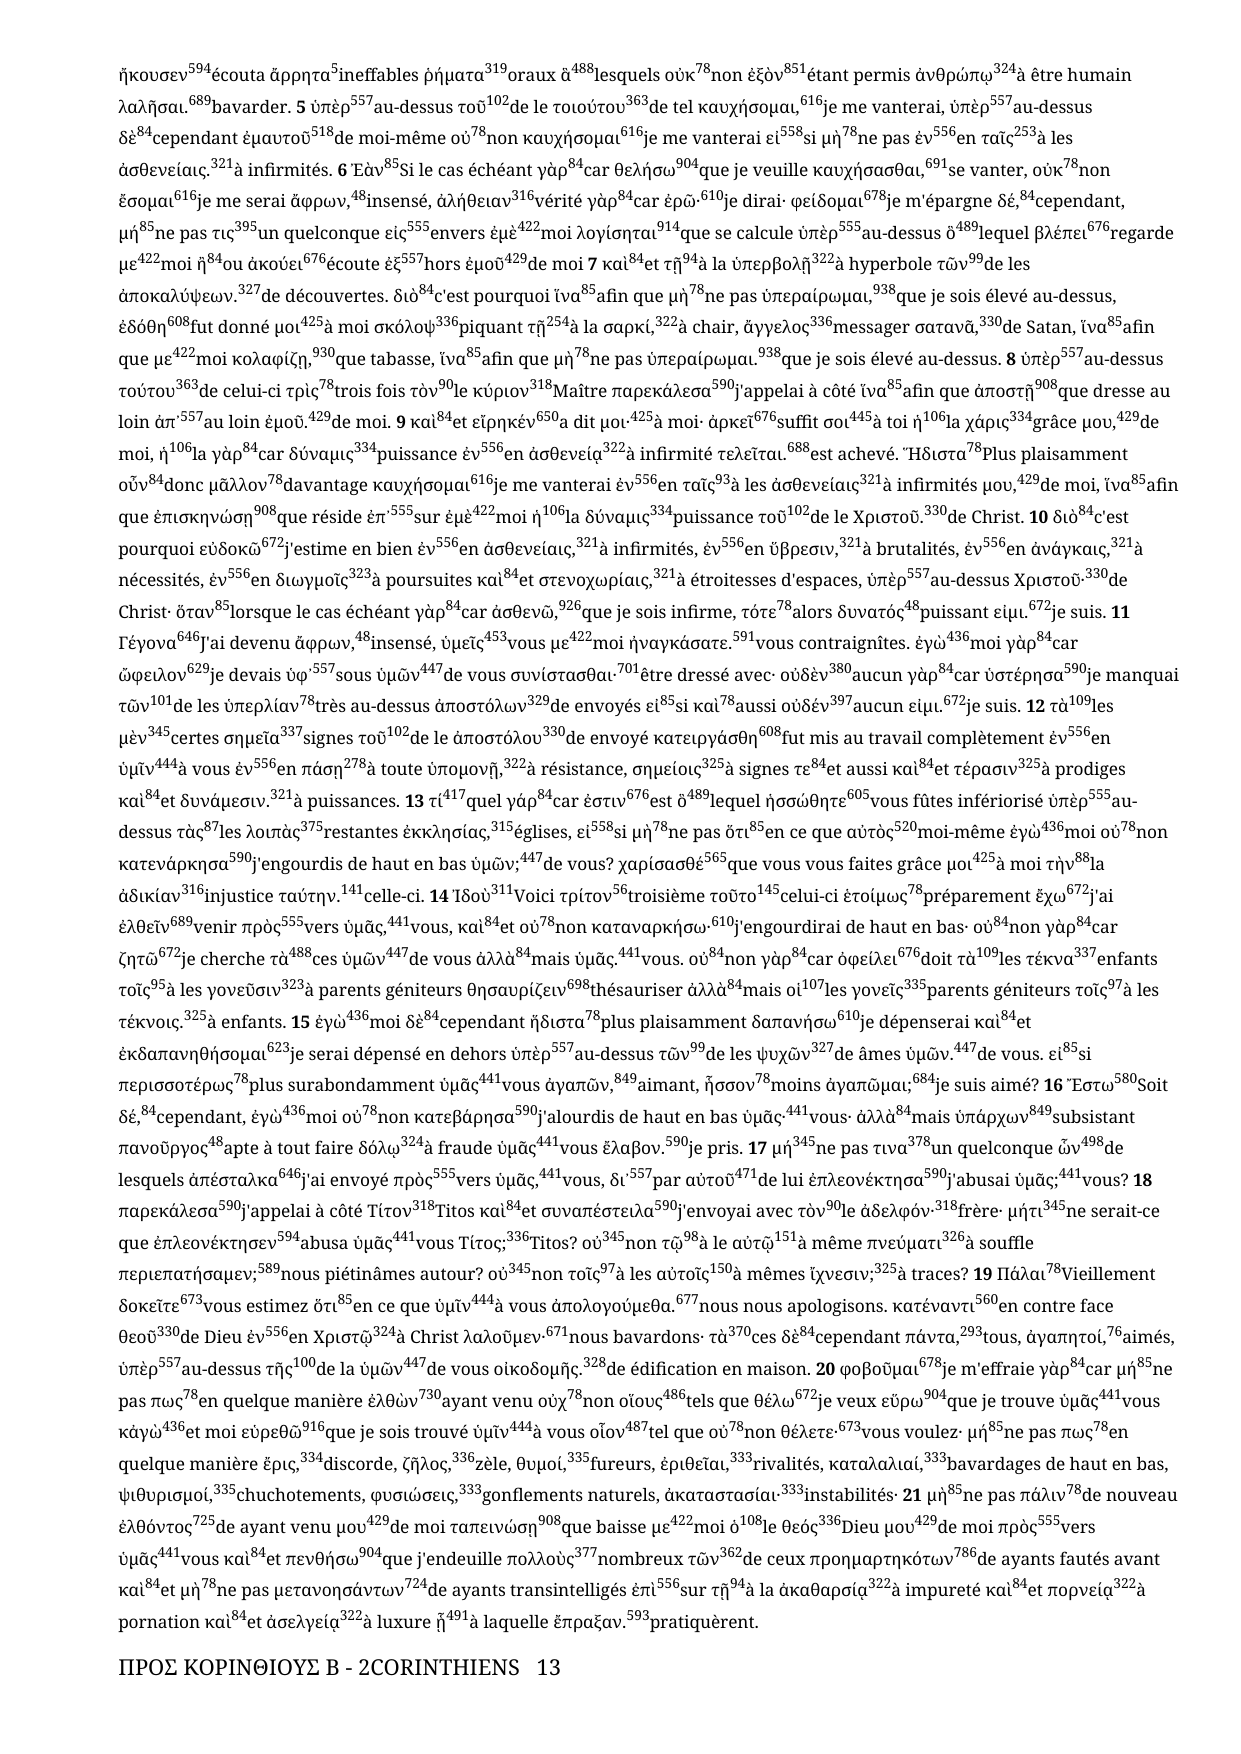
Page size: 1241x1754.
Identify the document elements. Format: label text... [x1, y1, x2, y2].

text ΠΡΟΣ ΚΟΡΙΝΘΙΟΥΣ Β - 2CORINTHIENS 13 [118, 1652, 1181, 1682]
text 1 Καυχᾶσθαι699Se vanter δεῖ,676attache de lien, οὐ78non συμφέρον851étant opportun μέν,78certes, ἐλεύσομαι616je me viendrai δὲ84cependant εἰς555envers ὀπτασίας315apparitions καὶ84et ἀποκαλύψεις315découvertes κυρίου.330de Maître. 2 οἶδα646j'ai su ἄνθρωπον318être humain ἐν556en Χριστῷ324à Christ πρὸ557d'avant ἐτῶν331de ans δεκατεσσάρων,197de quatorze, εἴτε84soit ἐν556en σώματι326à corps οὐκ78non οἶδα,646j'ai su, εἴτε84soit ἐκτὸς560extérieurement τοῦ104de le σώματος332de corps οὐκ78non οἶδα,646j'ai su, ὁ108le θεὸς336Dieu οἶδεν,650a su, ἁρπαγέντα753ayant été ravi τὸν90le τοιοῦτον351tel ἕως560jusqu'à ce que τρίτου215de troisième οὐρανοῦ.330de ciel. 3 καὶ84et οἶδα646j'ai su τὸν90le τοιοῦτον143tel ἄνθρωπον,318être humain, εἴτε84soit ἐν556en σώματι326à corps εἴτε84soit χωρὶς560séparément τοῦ104de le σώματος332de corps οὐκ78non οἶδα,646j'ai su, ὁ108le θεὸς336Dieu οἶδεν,650a su, 4 ὅτι85en ce que ἡρπάγη608fut ravi εἰς555envers τὸν90le παράδεισον318paradis καὶ84et ἤκουσεν594écouta ἄρρητα5ineffables ῥήματα319oraux ἃ488lesquels οὐκ78non ἐξὸν851étant permis ἀνθρώπῳ324à être humain λαλῆσαι.689bavarder. 5 ὑπὲρ557au-dessus τοῦ102de le τοιούτου363de tel καυχήσομαι,616je me vanterai, ὑπὲρ557au-dessus δὲ84cependant ἐμαυτοῦ518de moi-même οὐ78non καυχήσομαι616je me vanterai εἰ558si μὴ78ne pas ἐν556en ταῖς253à les ἀσθενείαις.321à infirmités. 6 Ἐὰν85Si le cas échéant γὰρ84car θελήσω904que je veuille καυχήσασθαι,691se vanter, οὐκ78non ἔσομαι616je me serai ἄφρων,48insensé, ἀλήθειαν316vérité γὰρ84car ἐρῶ·610je dirai· φείδομαι678je m'épargne δέ,84cependant, μή85ne pas τις395un quelconque εἰς555envers ἐμὲ422moi λογίσηται914que se calcule ὑπὲρ555au-dessus ὃ489lequel βλέπει676regarde με422moi ἢ84ou ἀκούει676écoute ἐξ557hors ἐμοῦ429de moi 7 καὶ84et τῇ94à la ὑπερβολῇ322à hyperbole τῶν99de les ἀποκαλύψεων.327de découvertes. διὸ84c'est pourquoi ἵνα85afin que μὴ78ne pas ὑπεραίρωμαι,938que je sois élevé au-dessus, ἐδόθη608fut donné μοι425à moi σκόλοψ336piquant τῇ254à la σαρκί,322à chair, ἄγγελος336messager σατανᾶ,330de Satan, ἵνα85afin que με422moi κολαφίζῃ,930que tabasse, ἵνα85afin que μὴ78ne pas ὑπεραίρωμαι.938que je sois élevé au-dessus. 8 ὑπὲρ557au-dessus τούτου363de celui-ci τρὶς78trois fois τὸν90le κύριον318Maître παρεκάλεσα590j'appelai à côté ἵνα85afin que ἀποστῇ908que dresse au loin ἀπ᾽557au loin ἐμοῦ.429de moi. 9 καὶ84et εἴρηκέν650a dit μοι·425à moi· ἀρκεῖ676suffit σοι445à toi ἡ106la χάρις334grâce μου,429de moi, ἡ106la γὰρ84car δύναμις334puissance ἐν556en ἀσθενείᾳ322à infirmité τελεῖται.688est achevé. Ἥδιστα78Plus plaisamment οὖν84donc μᾶλλον78davantage καυχήσομαι616je me vanterai ἐν556en ταῖς93à les ἀσθενείαις321à infirmités μου,429de moi, ἵνα85afin que ἐπισκηνώσῃ908que réside ἐπ᾽555sur ἐμὲ422moi ἡ106la δύναμις334puissance τοῦ102de le Χριστοῦ.330de Christ. 10 διὸ84c'est pourquoi εὐδοκῶ672j'estime en bien ἐν556en ἀσθενείαις,321à infirmités, ἐν556en ὕβρεσιν,321à brutalités, ἐν556en ἀνάγκαις,321à nécessités, ἐν556en διωγμοῖς323à poursuites καὶ84et στενοχωρίαις,321à étroitesses d'espaces, ὑπὲρ557au-dessus Χριστοῦ·330de Christ· ὅταν85lorsque le cas échéant γὰρ84car ἀσθενῶ,926que je sois infirme, τότε78alors δυνατός48puissant εἰμι.672je suis. 11 Γέγονα646J'ai devenu ἄφρων,48insensé, ὑμεῖς453vous με422moi ἠναγκάσατε.591vous contraignîtes. ἐγὼ436moi γὰρ84car ὤφειλον629je devais ὑφ᾽557sous ὑμῶν447de vous συνίστασθαι·701être dressé avec· οὐδὲν380aucun γὰρ84car ὑστέρησα590je manquai τῶν101de les ὑπερλίαν78très au-dessus ἀποστόλων329de envoyés εἰ85si καὶ78aussi οὐδέν397aucun εἰμι.672je suis. 12 τὰ109les μὲν345certes σημεῖα337signes τοῦ102de le ἀποστόλου330de envoyé κατειργάσθη608fut mis au travail complètement ἐν556en ὑμῖν444à vous ἐν556en πάσῃ278à toute ὑπομονῇ,322à résistance, σημείοις325à signes τε84et aussi καὶ84et τέρασιν325à prodiges καὶ84et δυνάμεσιν.321à puissances. 13 τί417quel γάρ84car ἐστιν676est ὃ489lequel ἡσσώθητε605vous fûtes infériorisé ὑπὲρ555au-dessus τὰς87les λοιπὰς375restantes ἐκκλησίας,315églises, εἰ558si μὴ78ne pas ὅτι85en ce que αὐτὸς520moi-même ἐγὼ436moi οὐ78non κατενάρκησα590j'engourdis de haut en bas ὑμῶν;447de vous? χαρίσασθέ565que vous vous faites grâce μοι425à moi τὴν88la ἀδικίαν316injustice ταύτην.141celle-ci. 14 Ἰδοὺ311Voici τρίτον56troisième τοῦτο145celui-ci ἑτοίμως78préparement ἔχω672j'ai ἐλθεῖν689venir πρὸς555vers ὑμᾶς,441vous, καὶ84et οὐ78non καταναρκήσω·610j'engourdirai de haut en bas· οὐ84non γὰρ84car ζητῶ672je cherche τὰ488ces ὑμῶν447de vous ἀλλὰ84mais ὑμᾶς.441vous. οὐ84non γὰρ84car ὀφείλει676doit τὰ109les τέκνα337enfants τοῖς95à les γονεῦσιν323à parents géniteurs θησαυρίζειν698thésauriser ἀλλὰ84mais οἱ107les γονεῖς335parents géniteurs τοῖς97à les τέκνοις.325à enfants. 15 ἐγὼ436moi δὲ84cependant ἥδιστα78plus plaisamment δαπανήσω610je dépenserai καὶ84et ἐκδαπανηθήσομαι623je serai dépensé en dehors ὑπὲρ557au-dessus τῶν99de les ψυχῶν327de âmes ὑμῶν.447de vous. εἰ85si περισσοτέρως78plus surabondamment ὑμᾶς441vous ἀγαπῶν,849aimant, ἧσσον78moins ἀγαπῶμαι;684je suis aimé? 16 Ἔστω580Soit δέ,84cependant, ἐγὼ436moi οὐ78non κατεβάρησα590j'alourdis de haut en bas ὑμᾶς·441vous· ἀλλὰ84mais ὑπάρχων849subsistant πανοῦργος48apte à tout faire δόλῳ324à fraude ὑμᾶς441vous ἔλαβον.590je pris. 17 μή345ne pas τινα378un quelconque ὧν498de lesquels ἀπέσταλκα646j'ai envoyé πρὸς555vers ὑμᾶς,441vous, δι᾽557par αὐτοῦ471de lui ἐπλεονέκτησα590j'abusai ὑμᾶς;441vous? 18 παρεκάλεσα590j'appelai à côté Τίτον318Titos καὶ84et συναπέστειλα590j'envoyai avec τὸν90le ἀδελφόν·318frère· μήτι345ne serait-ce que ἐπλεονέκτησεν594abusa ὑμᾶς441vous Τίτος;336Titos? οὐ345non τῷ98à le αὐτῷ151à même πνεύματι326à souffle περιεπατήσαμεν;589nous piétinâmes autour? οὐ345non τοῖς97à les αὐτοῖς150à mêmes ἴχνεσιν;325à traces? 19 Πάλαι78Vieillement δοκεῖτε673vous estimez ὅτι85en ce que ὑμῖν444à vous ἀπολογούμεθα.677nous nous apologisons. κατέναντι560en contre face θεοῦ330de Dieu ἐν556en Χριστῷ324à Christ λαλοῦμεν·671nous bavardons· τὰ370ces δὲ84cependant πάντα,293tous, ἀγαπητοί,76aimés, ὑπὲρ557au-dessus τῆς100de la ὑμῶν447de vous οἰκοδομῆς.328de édification en maison. 20 φοβοῦμαι678je m'effraie γὰρ84car μή85ne pas πως78en quelque manière ἐλθὼν730ayant venu οὐχ78non οἵους486tels que θέλω672je veux εὕρω904que je trouve ὑμᾶς441vous κἀγὼ436et moi εὑρεθῶ916que je sois trouvé ὑμῖν444à vous οἷον487tel que οὐ78non θέλετε·673vous voulez· μή85ne pas πως78en quelque manière ἔρις,334discorde, ζῆλος,336zèle, θυμοί,335fureurs, ἐριθεῖαι,333rivalités, καταλαλιαί,333bavardages de haut en bas, ψιθυρισμοί,335chuchotements, φυσιώσεις,333gonflements naturels, ἀκαταστασίαι·333instabilités· 21 μὴ85ne pas πάλιν78de nouveau ἐλθόντος725de ayant venu μου429de moi ταπεινώσῃ908que baisse με422moi ὁ108le θεός336Dieu μου429de moi πρὸς555vers ὑμᾶς441vous καὶ84et πενθήσω904que j'endeuille πολλοὺς377nombreux τῶν362de ceux προημαρτηκότων786de ayants fautés avant καὶ84et μὴ78ne pas μετανοησάντων724de ayants transintelligés ἐπὶ556sur τῇ94à la ἀκαθαρσίᾳ322à impureté καὶ84et πορνείᾳ322à pornation καὶ84et ἀσελγείᾳ322à luxure ᾗ491à laquelle ἔπραξαν.593pratiquèrent. [118, 59, 1181, 1633]
